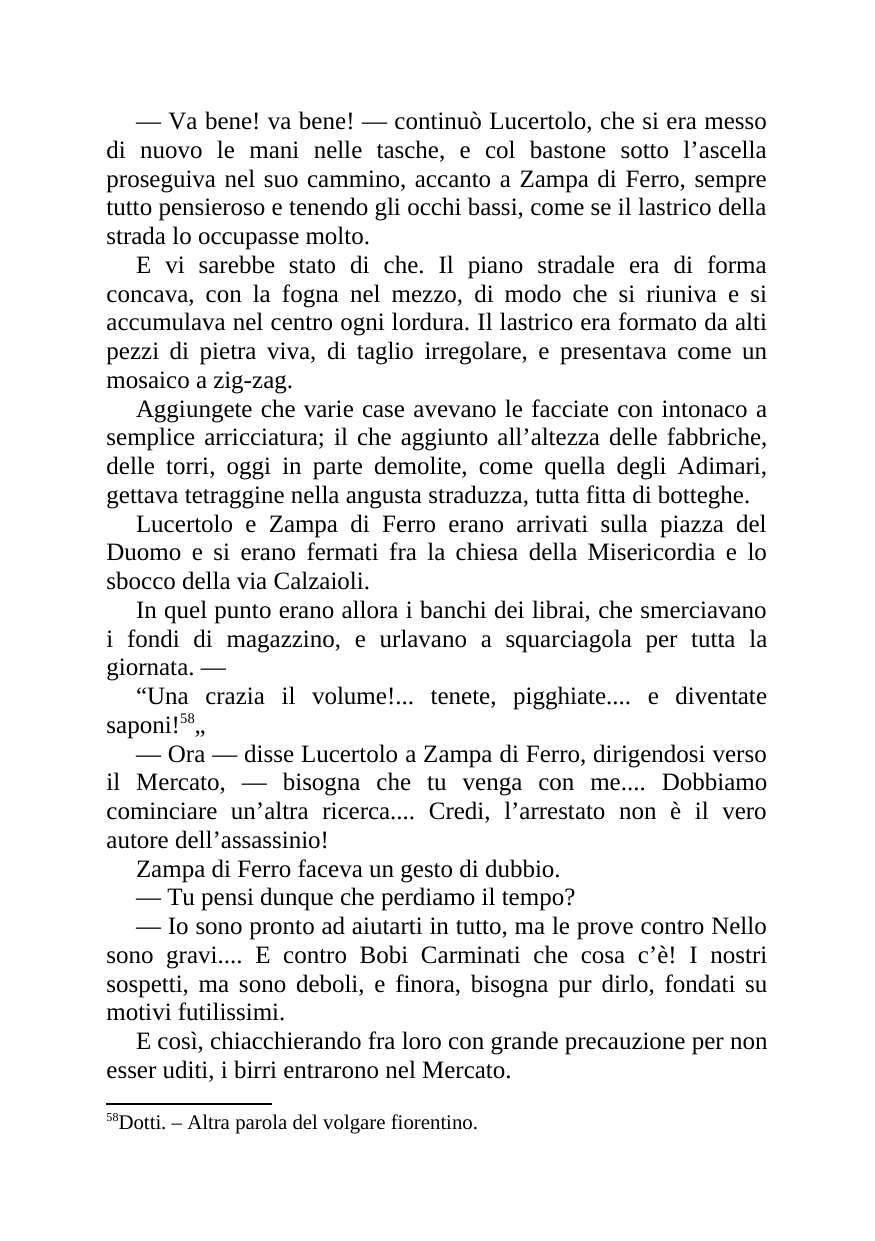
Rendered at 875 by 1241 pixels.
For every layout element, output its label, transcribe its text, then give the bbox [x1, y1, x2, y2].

text — Tu pensi dunque che perdiamo il tempo? [106, 882, 768, 911]
text Aggiungete che varie case avevano le facciate con intonaco a semplice arricciatura; il che aggiunto all’altezza delle fabbriche, delle torri, oggi in parte demolite, come quella degli Adimari, gettava tetraggine nella angusta straduzza, tutta fitta di botteghe. [106, 394, 768, 509]
text — Ora — disse Lucertolo a Zampa di Ferro, dirigendosi verso il Mercato, — bisogna che tu venga con me.... Dobbiamo cominciare un’altra ricerca.... Credi, l’arrestato non è il vero autore dell’assassinio! [106, 739, 768, 854]
text E così, chiacchierando fra loro con grande precauzione per non esser uditi, i birri entrarono nel Mercato. [106, 1026, 768, 1084]
text “Una crazia il volume!... tenete, pigghiate.... e diventate saponi!„ [106, 681, 768, 739]
text Dotti. – Altra parola del volgare fiorentino. [106, 1110, 768, 1134]
text Zampa di Ferro faceva un gesto di dubbio. [106, 854, 768, 882]
text Lucertolo e Zampa di Ferro erano arrivati sulla piazza del Duomo e si erano fermati fra la chiesa della Misericordia e lo sbocco della via Calzaioli. [106, 509, 768, 595]
text — Va bene! va bene! — continuò Lucertolo, che si era messo di nuovo le mani nelle tasche, e col bastone sotto l’ascella proseguiva nel suo cammino, accanto a Zampa di Ferro, sempre tutto pensieroso e tenendo gli occhi bassi, come se il lastrico della strada lo occupasse molto. [106, 106, 768, 250]
text E vi sarebbe stato di che. Il piano stradale era di forma concava, con la fogna nel mezzo, di modo che si riuniva e si accumulava nel centro ogni lordura. Il lastrico era formato da alti pezzi di pietra viva, di taglio irregolare, e presentava come un mosaico a zig-zag. [106, 250, 768, 394]
text — Io sono pronto ad aiutarti in tutto, ma le prove contro Nello sono gravi.... E contro Bobi Carminati che cosa c’è! I nostri sospetti, ma sono deboli, e finora, bisogna pur dirlo, fondati su motivi futilissimi. [106, 911, 768, 1026]
text In quel punto erano allora i banchi dei librai, che smerciavano i fondi di magazzino, e urlavano a squarciagola per tutta la giornata. — [106, 595, 768, 681]
